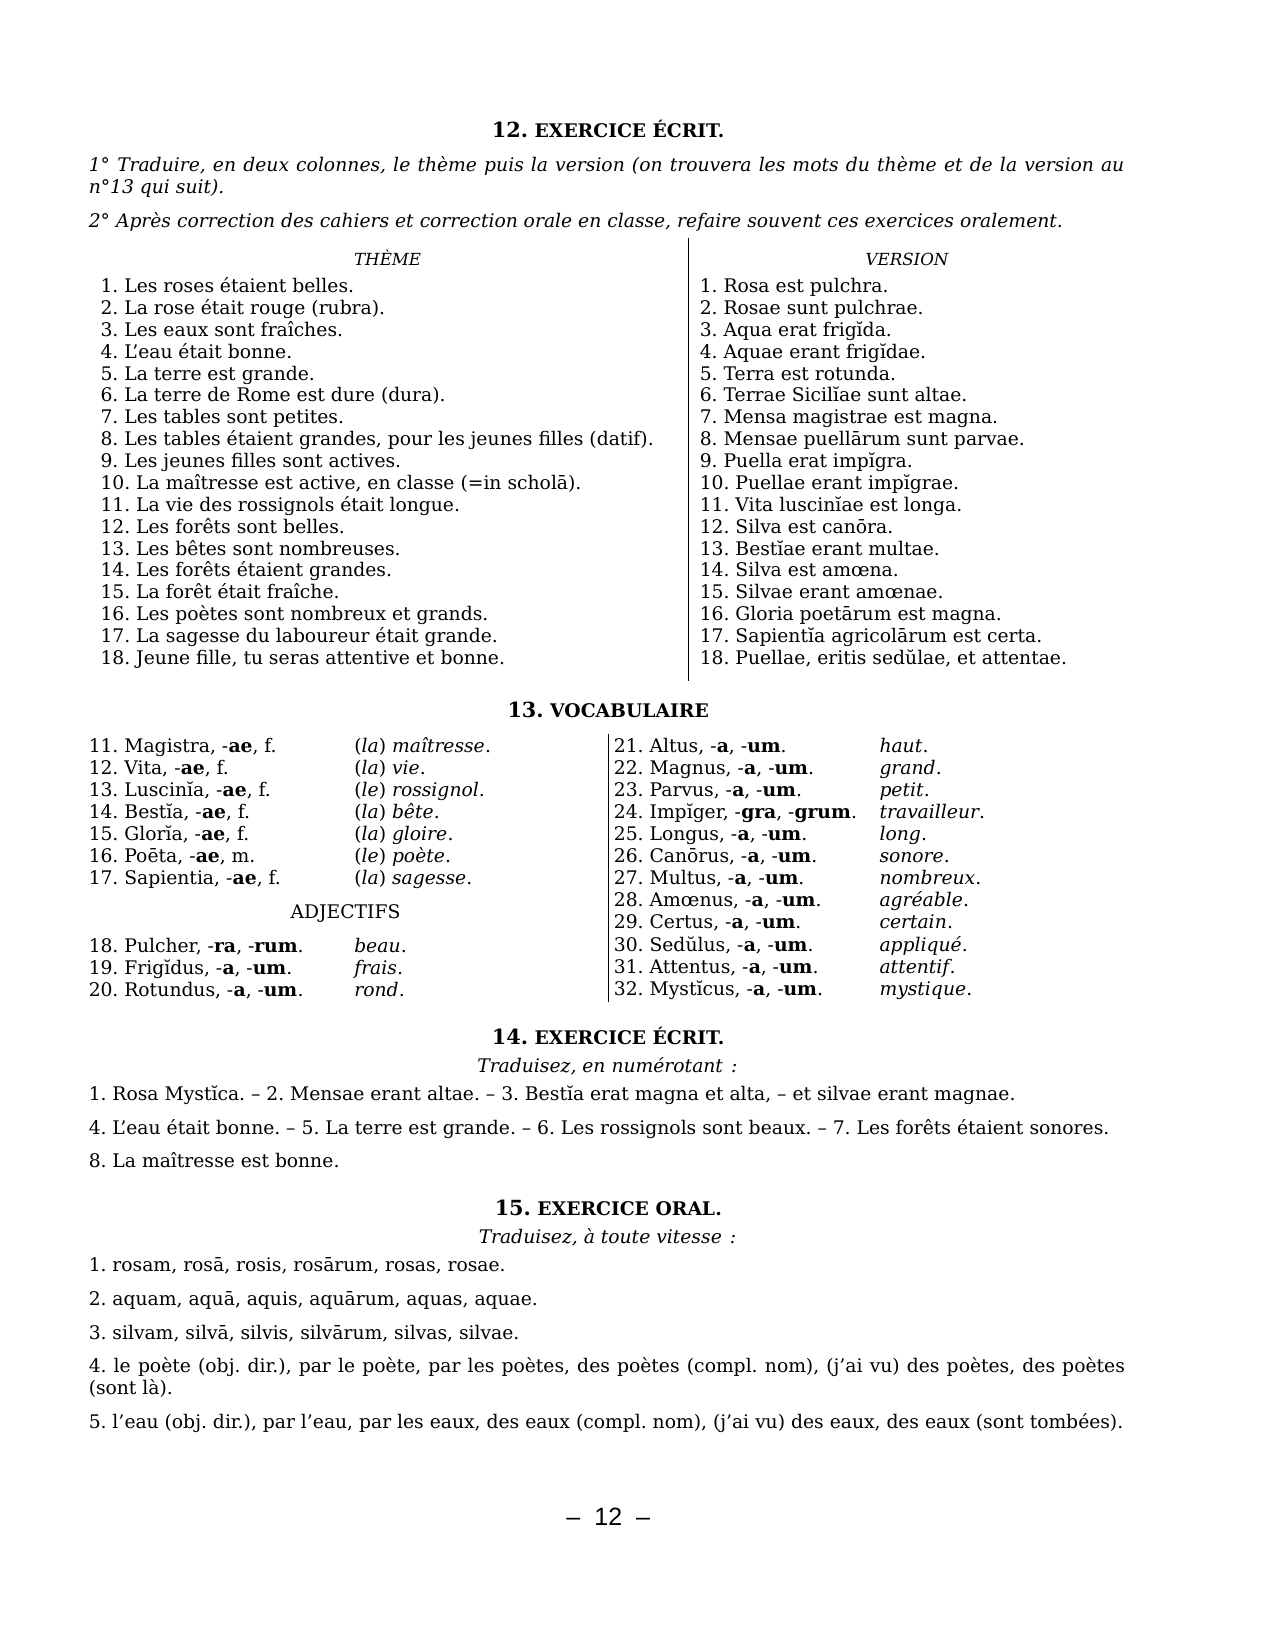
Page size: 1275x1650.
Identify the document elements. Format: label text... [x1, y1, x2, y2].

text 2. aquam, aquā, aquis, aquārum, aquas, aquae. [88, 1288, 1127, 1310]
text 11. Magistra, -ae, f. (la) maîtresse. 12. Vita, -ae, f. (la) vie. 13. Luscinĭa, -ae, f. (le) rossignol. 14. Bestĭa, -ae, f. (la) bête. 15. Glorĭa, -ae, f. (la) gloire. 16. Poēta, -ae, m. (le) poète. 17. Sapientia, -ae, f. (la) sagesse. [88, 734, 602, 889]
table_header VERSION 1. Rosa est pulchra. 2. Rosae sunt pulchrae. 3. Aqua erat frigĭda. 4. Aquae erant frigĭdae. 5. Terra est rotunda. 6. Terrae Sicilĭae sunt altae. 7. Mensa magistrae est magna. 8. Mensae puellārum sunt parvae. 9. Puella erat impĭgra. 10. Puellae erant impĭgrae. 11. Vita luscinĭae est longa. 12. Silva est canōra. 13. Bestĭae erant multae. 14. Silva est amœna. 15. Silvae erant amœnae. 16. Gloria poetārum est magna. 17. Sapientĭa agricolārum est certa. 18. Puellae, eritis sedŭlae, et attentae. [689, 238, 1127, 681]
text 13. VOCABULAIRE [88, 698, 1127, 723]
text Traduisez, à toute vitesse : [88, 1226, 1127, 1248]
text 3. silvam, silvā, silvis, silvārum, silvas, silvae. [88, 1322, 1127, 1343]
table_header THÈME 1. Les roses étaient belles. 2. La rose était rouge (rubra). 3. Les eaux sont fraîches. 4. L’eau était bonne. 5. La terre est grande. 6. La terre de Rome est dure (dura). 7. Les tables sont petites. 8. Les tables étaient grandes, pour les jeunes filles (datif). 9. Les jeunes filles sont actives. 10. La maîtresse est active, en classe (=in scholā). 11. La vie des rossignols était longue. 12. Les forêts sont belles. 13. Les bêtes sont nombreuses. 14. Les forêts étaient grandes. 15. La forêt était fraîche. 16. Les poètes sont nombreux et grands. 17. La sagesse du laboureur était grande. 18. Jeune fille, tu seras attentive et bonne. [89, 238, 688, 681]
text 1. Rosa Mystĭca. – 2. Mensae erant altae. – 3. Bestĭa erat magna et alta, – et silvae erant magnae. [88, 1083, 1127, 1105]
text 15. EXERCICE ORAL. [88, 1196, 1127, 1220]
text Traduisez, en numérotant : [88, 1055, 1127, 1077]
text ADJECTIFS [88, 901, 602, 923]
text 12. EXERCICE ÉCRIT. [88, 118, 1127, 143]
text 1. rosam, rosā, rosis, rosārum, rosas, rosae. [88, 1254, 1127, 1276]
text 14. EXERCICE ÉCRIT. [88, 1025, 1127, 1049]
text 4. L’eau était bonne. – 5. La terre est grande. – 6. Les rossignols sont beaux. – 7. Les forêts étaient sonores. [88, 1117, 1127, 1138]
text 21. Altus, -a, -um. haut. 22. Magnus, -a, -um. grand. 23. Parvus, -a, -um. petit. 24. Impĭger, -gra, -grum. travailleur. 25. Longus, -a, -um. long. 26. Canōrus, -a, -um. sonore. 27. Multus, -a, -um. nombreux. 28. Amœnus, -a, -um. agréable. 29. Certus, -a, -um. certain. 30. Sedŭlus, -a, -um. appliqué. 31. Attentus, -a, -um. attentif. 32. Mystĭcus, -a, -um. mystique. [614, 734, 1127, 999]
text 18. Pulcher, -ra, -rum. beau. 19. Frigĭdus, -a, -um. frais. 20. Rotundus, -a, -um. rond. [88, 935, 602, 1001]
text 2° Après correction des cahiers et correction orale en classe, refaire souvent ces exercices oralement. [88, 210, 1127, 232]
text 1° Traduire, en deux colonnes, le thème puis la version (on trouvera les mots du thème et de la version au n°13 qui suit). [88, 154, 1127, 198]
text 4. le poète (obj. dir.), par le poète, par les poètes, des poètes (compl. nom), (j’ai vu) des poètes, des poètes (sont là). [88, 1355, 1127, 1399]
text 8. La maîtresse est bonne. [88, 1150, 1127, 1172]
text 5. l’eau (obj. dir.), par l’eau, par les eaux, des eaux (compl. nom), (j’ai vu) des eaux, des eaux (sont tombées). [88, 1411, 1127, 1433]
